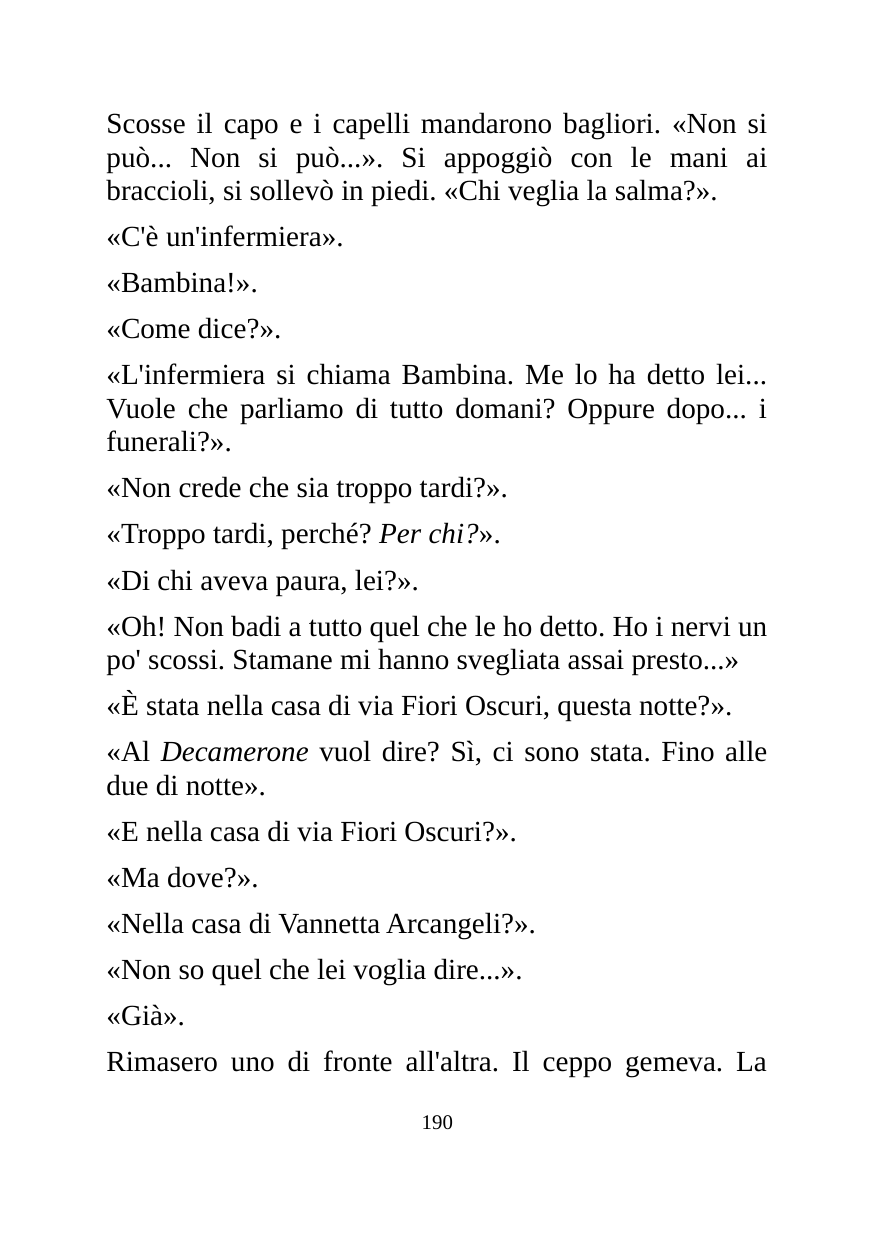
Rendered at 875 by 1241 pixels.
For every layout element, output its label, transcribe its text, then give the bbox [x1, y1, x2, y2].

text «È stata nella casa di via Fiori Oscuri, questa notte?». [106, 688, 768, 722]
text «Oh! Non badi a tutto quel che le ho detto. Ho i nervi un po' scossi. Stamane mi hanno svegliata assai presto...» [106, 609, 768, 676]
text «Non so quel che lei voglia dire...». [106, 952, 768, 986]
text «E nella casa di via Fiori Oscuri?». [106, 814, 768, 847]
text «C'è un'infermiera». [106, 219, 768, 253]
text «Troppo tardi, perché? Per chi?». [106, 517, 768, 550]
text «Non crede che sia troppo tardi?». [106, 471, 768, 504]
text Scosse il capo e i capelli mandarono bagliori. «Non si può... Non si può...». Si appoggiò con le mani ai braccioli, si sollevò in piedi. «Chi veglia la salma?». [106, 106, 768, 207]
text «Al Decamerone vuol dire? Sì, ci sono stata. Fino alle due di notte». [106, 734, 768, 801]
text «Ma dove?». [106, 860, 768, 893]
text «Come dice?». [106, 311, 768, 345]
text «Nella casa di Vannetta Arcangeli?». [106, 906, 768, 939]
text «Bambina!». [106, 265, 768, 299]
text Rimasero uno di fronte all'altra. Il ceppo gemeva. La [106, 1044, 768, 1078]
text «L'infermiera si chiama Bambina. Me lo ha detto lei... Vuole che parliamo di tutto domani? Oppure dopo... i funerali?». [106, 357, 768, 458]
text «Di chi aveva paura, lei?». [106, 563, 768, 596]
text «Già». [106, 998, 768, 1032]
